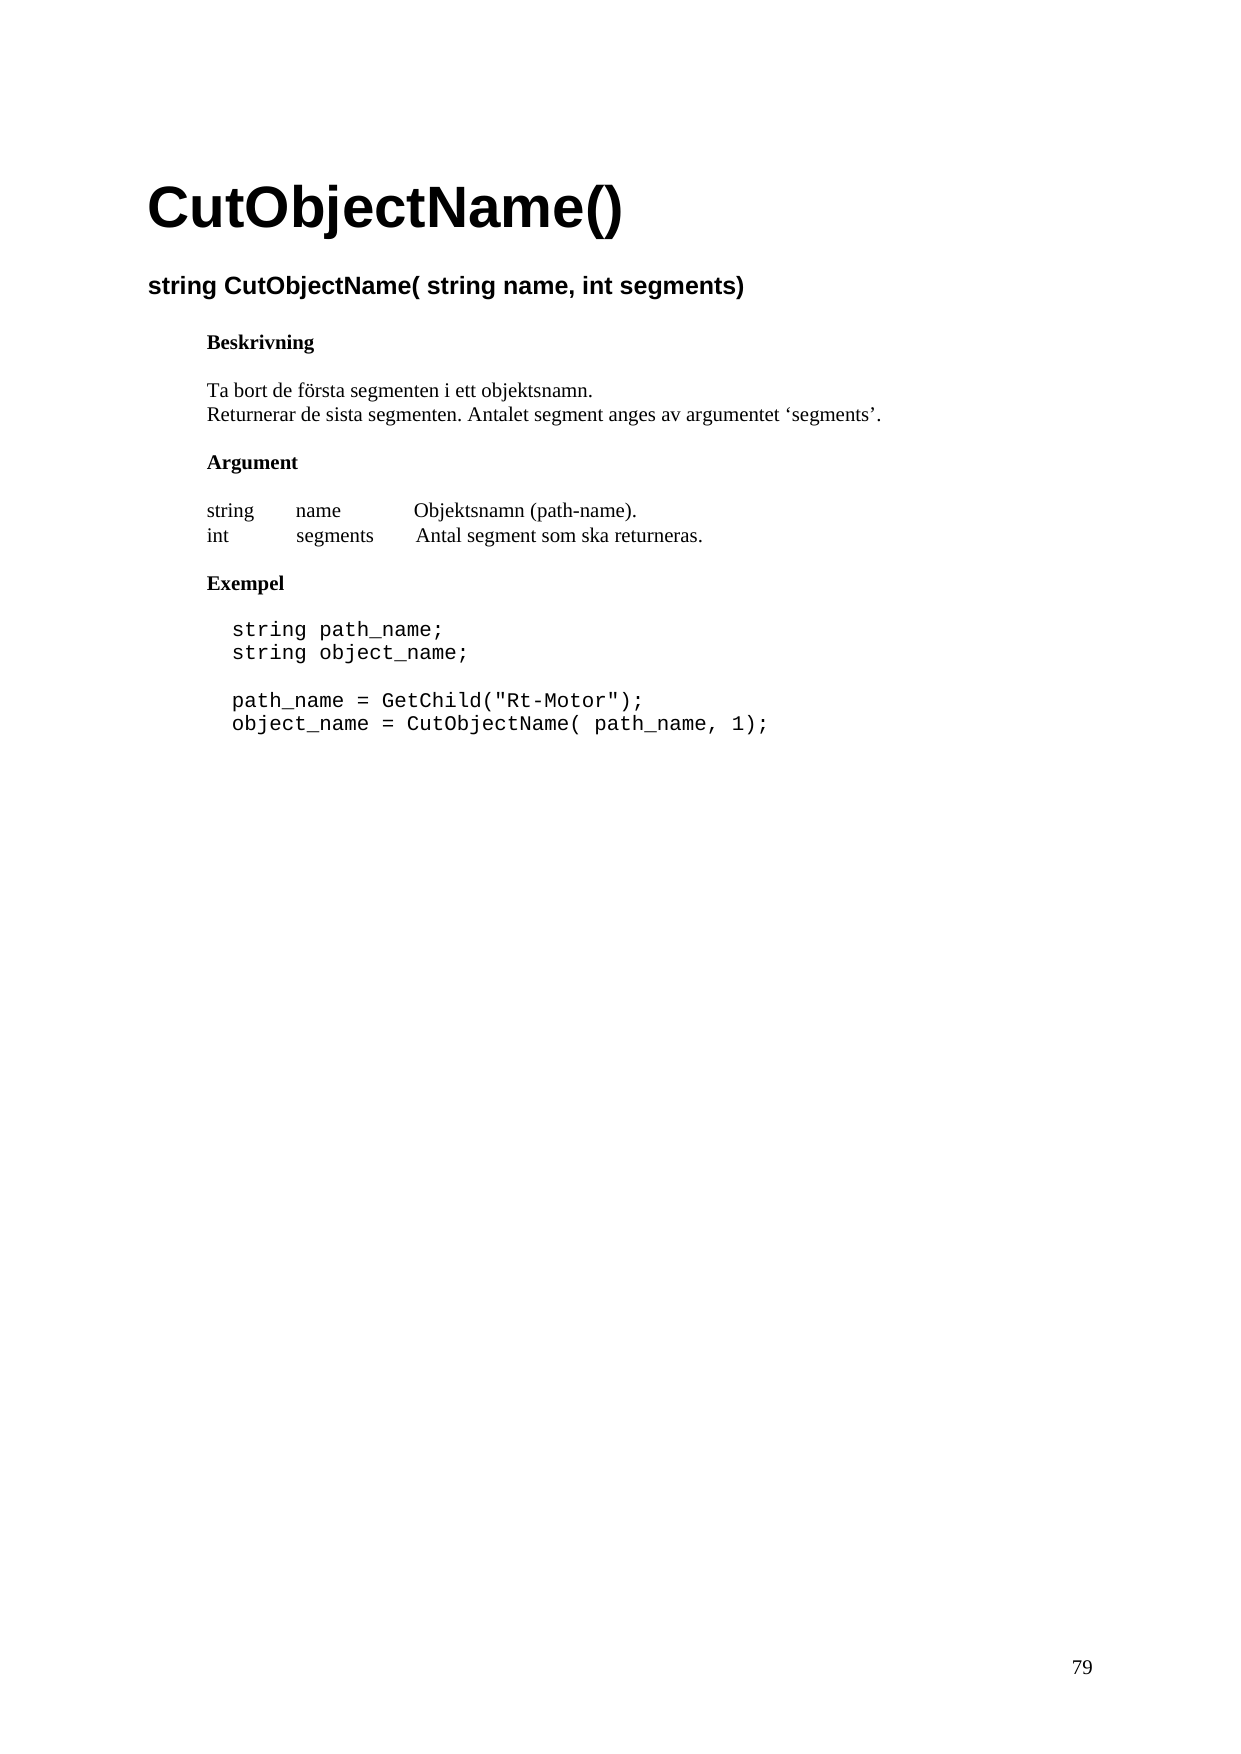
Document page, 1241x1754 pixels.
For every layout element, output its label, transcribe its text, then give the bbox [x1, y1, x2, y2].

text string name Objektsnamn (path-name). [207, 498, 1093, 522]
subtitle string CutObjectName( string name, int segments) [148, 271, 1093, 300]
text path_name = GetChild("Rt-Motor"); [207, 690, 1093, 713]
text Ta bort de första segmenten i ett objektsnamn. [207, 378, 1093, 402]
text string object_name; [207, 642, 1093, 666]
text Argument [207, 450, 1093, 474]
text Exempel [207, 571, 1093, 595]
text object_name = CutObjectName( path_name, 1); [207, 713, 1093, 737]
text string path_name; [207, 619, 1093, 642]
text Beskrivning [207, 330, 1093, 354]
text Returnerar de sista segmenten. Antalet segment anges av argumentet ‘segments’. [207, 402, 1093, 426]
subtitle CutObjectName() [148, 173, 1093, 240]
text int segments Antal segment som ska returneras. [207, 522, 1093, 547]
